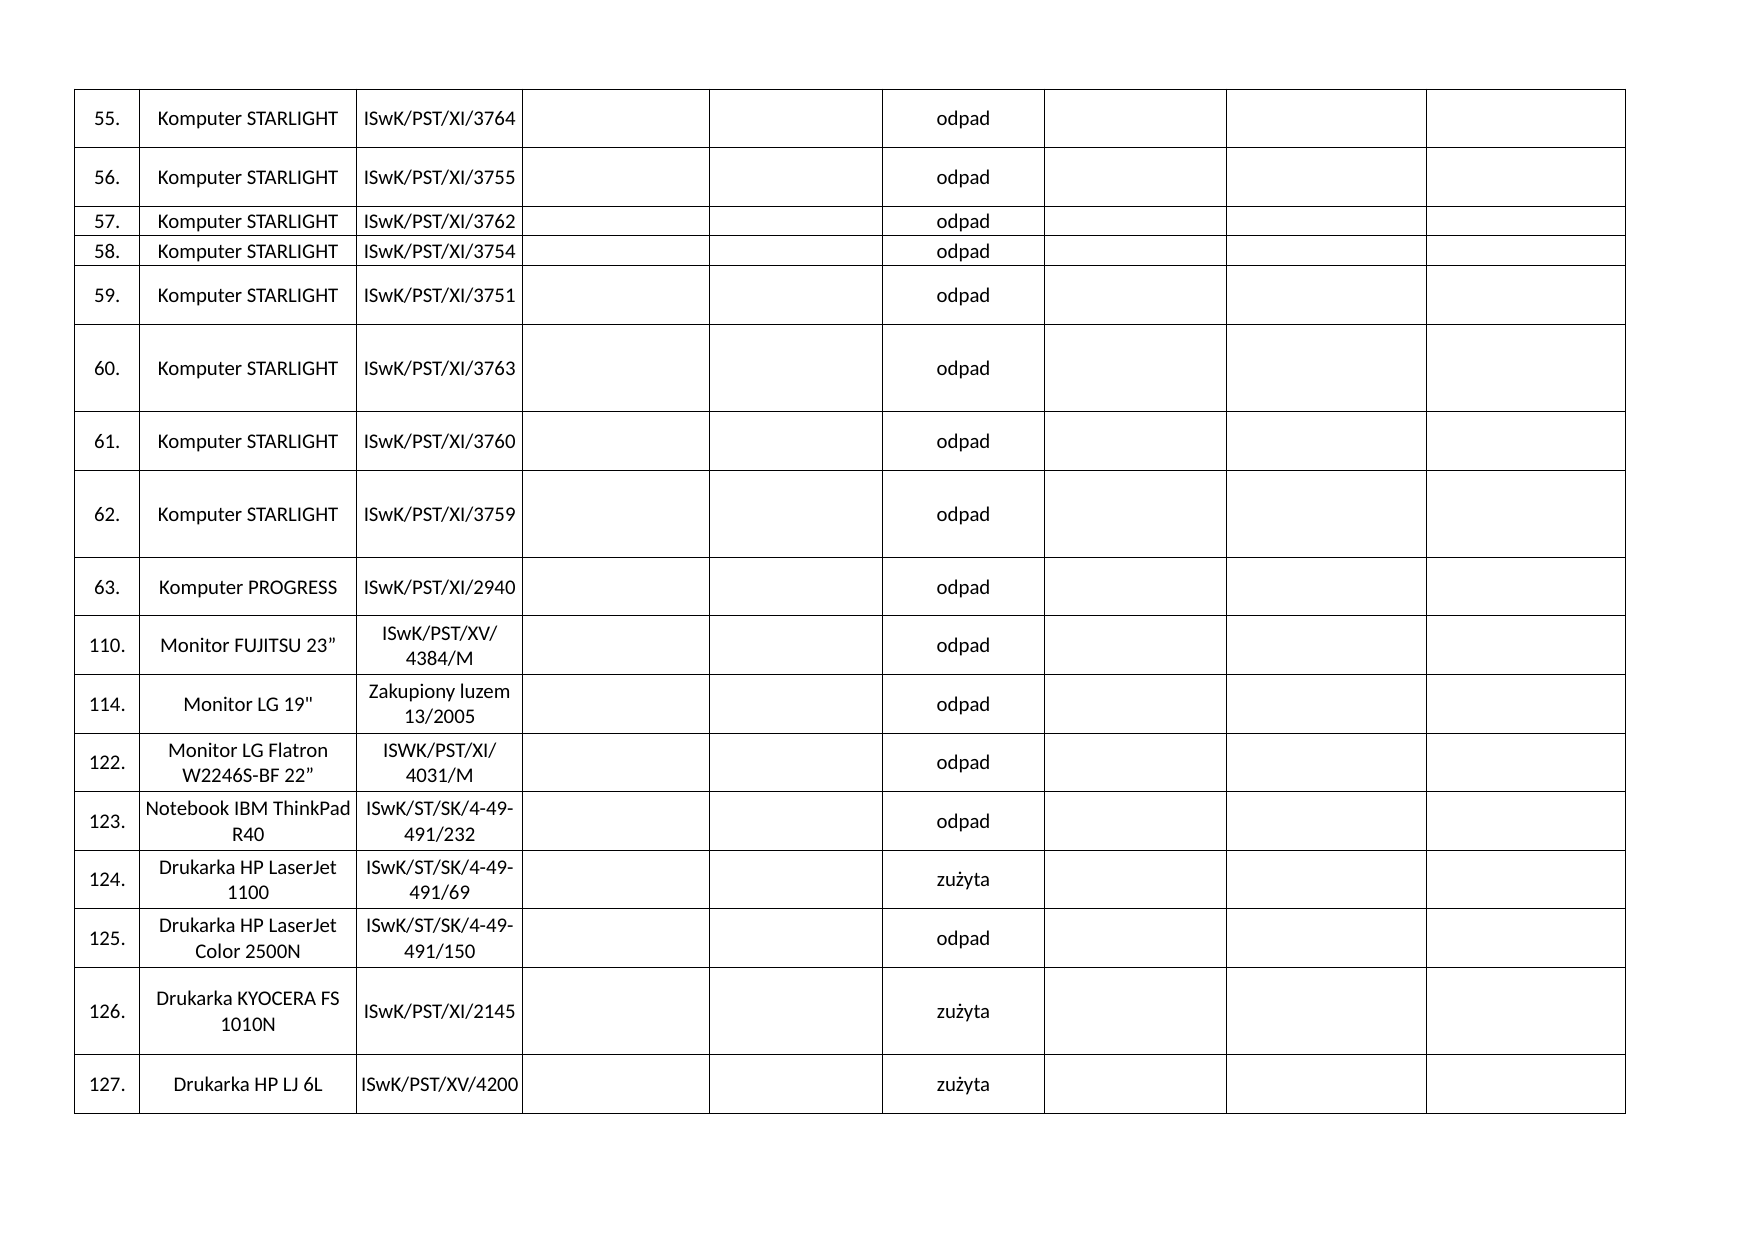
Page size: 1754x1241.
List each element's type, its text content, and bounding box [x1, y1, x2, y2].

table_cell [1045, 471, 1226, 557]
table_cell 56. [75, 148, 139, 206]
table_cell Komputer STARLIGHT [140, 207, 356, 235]
table_cell [1227, 207, 1426, 235]
table_cell [1045, 236, 1226, 265]
table_cell [1045, 266, 1226, 324]
table_cell [523, 90, 709, 147]
table_cell zużyta [883, 968, 1044, 1054]
table_cell [1427, 148, 1625, 206]
table_cell [1227, 616, 1426, 674]
table_cell [1427, 236, 1625, 265]
table_cell odpad [883, 325, 1044, 411]
table_cell [1227, 266, 1426, 324]
table_cell 127. [75, 1055, 139, 1112]
table_cell [1045, 412, 1226, 469]
table_cell [1427, 412, 1625, 469]
table_cell [523, 558, 709, 615]
table_cell [710, 968, 882, 1054]
table_cell [1227, 851, 1426, 908]
table_cell [710, 325, 882, 411]
table_cell 61. [75, 412, 139, 469]
table_cell [523, 412, 709, 469]
table_cell [710, 207, 882, 235]
table_cell [1045, 325, 1226, 411]
table_cell 57. [75, 207, 139, 235]
table_cell [523, 471, 709, 557]
table_cell [1045, 1055, 1226, 1112]
table_cell odpad [883, 558, 1044, 615]
table_cell 124. [75, 851, 139, 908]
table_cell [523, 148, 709, 206]
table_cell odpad [883, 148, 1044, 206]
table_cell odpad [883, 909, 1044, 967]
table_cell [1427, 266, 1625, 324]
table_cell [1045, 90, 1226, 147]
table_cell ISwK/PST/XI/3760 [357, 412, 522, 469]
table_cell 125. [75, 909, 139, 967]
table_cell Monitor FUJITSU 23” [140, 616, 356, 674]
table_cell [710, 90, 882, 147]
table_cell [1045, 909, 1226, 967]
table_cell [1227, 471, 1426, 557]
table_cell [1427, 207, 1625, 235]
table_cell 126. [75, 968, 139, 1054]
table_cell ISwK/PST/XV/4384/M [357, 616, 522, 674]
table_cell [710, 792, 882, 849]
table_cell Monitor LG Flatron W2246S-BF 22” [140, 734, 356, 791]
table_cell odpad [883, 792, 1044, 849]
table_cell [710, 412, 882, 469]
table_cell [523, 909, 709, 967]
table_cell [1427, 471, 1625, 557]
table_cell Komputer STARLIGHT [140, 236, 356, 265]
table_cell Drukarka HP LaserJet Color 2500N [140, 909, 356, 967]
table_cell Komputer PROGRESS [140, 558, 356, 615]
table_cell odpad [883, 207, 1044, 235]
table_cell Komputer STARLIGHT [140, 90, 356, 147]
table_cell Komputer STARLIGHT [140, 471, 356, 557]
table_cell odpad [883, 236, 1044, 265]
table_cell [1045, 616, 1226, 674]
table_cell 114. [75, 675, 139, 732]
table_cell [523, 734, 709, 791]
table_cell [1227, 792, 1426, 849]
table_cell [1427, 792, 1625, 849]
table_cell [1227, 325, 1426, 411]
table_cell [523, 207, 709, 235]
table_cell [1227, 148, 1426, 206]
table_cell [1045, 734, 1226, 791]
table_cell 110. [75, 616, 139, 674]
table_cell [1045, 851, 1226, 908]
table_cell [1427, 616, 1625, 674]
table_cell [1427, 325, 1625, 411]
table_cell ISwK/PST/XV/4200 [357, 1055, 522, 1112]
table_cell Notebook IBM ThinkPad R40 [140, 792, 356, 849]
table_cell [523, 616, 709, 674]
table_cell 122. [75, 734, 139, 791]
table_cell [1427, 90, 1625, 147]
table_cell [710, 1055, 882, 1112]
table_cell [1227, 734, 1426, 791]
table_cell [1045, 148, 1226, 206]
table_cell [1227, 90, 1426, 147]
table_cell [523, 325, 709, 411]
table_cell ISwK/ST/SK/4-49-491/69 [357, 851, 522, 908]
table_cell [1045, 558, 1226, 615]
table_cell [710, 148, 882, 206]
table_cell [1227, 236, 1426, 265]
table_cell Drukarka KYOCERA FS 1010N [140, 968, 356, 1054]
table_cell [1427, 558, 1625, 615]
table_cell Komputer STARLIGHT [140, 148, 356, 206]
table_cell ISwK/PST/XI/3763 [357, 325, 522, 411]
table_cell 59. [75, 266, 139, 324]
table_cell ISwK/PST/XI/3764 [357, 90, 522, 147]
table_cell [710, 236, 882, 265]
table_cell [710, 851, 882, 908]
table_cell [710, 675, 882, 732]
table_cell odpad [883, 616, 1044, 674]
table_cell [523, 236, 709, 265]
table_cell [1045, 968, 1226, 1054]
table_cell ISwK/PST/XI/3755 [357, 148, 522, 206]
table_cell [523, 792, 709, 849]
table_cell 60. [75, 325, 139, 411]
table_cell [710, 616, 882, 674]
table_cell ISwK/PST/XI/3759 [357, 471, 522, 557]
table_cell ISwK/ST/SK/4-49-491/232 [357, 792, 522, 849]
table_cell 62. [75, 471, 139, 557]
table_cell ISwK/PST/XI/3751 [357, 266, 522, 324]
table_cell [1227, 1055, 1426, 1112]
table_cell 55. [75, 90, 139, 147]
table_cell [710, 558, 882, 615]
table_cell [1227, 412, 1426, 469]
table_cell [523, 968, 709, 1054]
table_cell Drukarka HP LJ 6L [140, 1055, 356, 1112]
table_cell ISwK/PST/XI/3754 [357, 236, 522, 265]
table_cell [1227, 675, 1426, 732]
table_cell odpad [883, 734, 1044, 791]
table_cell [1427, 734, 1625, 791]
table_cell Drukarka HP LaserJet 1100 [140, 851, 356, 908]
table_cell ISWK/PST/XI/4031/M [357, 734, 522, 791]
table_cell [1427, 909, 1625, 967]
table_cell [523, 675, 709, 732]
table_cell 123. [75, 792, 139, 849]
table_cell [1045, 792, 1226, 849]
table_cell [710, 471, 882, 557]
table_cell odpad [883, 90, 1044, 147]
table_cell Zakupiony luzem 13/2005 [357, 675, 522, 732]
table_cell ISwK/PST/XI/3762 [357, 207, 522, 235]
table_cell [1045, 207, 1226, 235]
table_cell [710, 734, 882, 791]
table_cell Komputer STARLIGHT [140, 412, 356, 469]
table_cell ISwK/PST/XI/2145 [357, 968, 522, 1054]
table_cell [710, 266, 882, 324]
table_cell odpad [883, 412, 1044, 469]
table_cell odpad [883, 471, 1044, 557]
table_cell [710, 909, 882, 967]
table_cell [1427, 851, 1625, 908]
table_cell ISwK/ST/SK/4-49-491/150 [357, 909, 522, 967]
table_cell [523, 266, 709, 324]
table_cell [1427, 968, 1625, 1054]
table_cell odpad [883, 675, 1044, 732]
table_cell [1045, 675, 1226, 732]
table_cell ISwK/PST/XI/2940 [357, 558, 522, 615]
table_cell Komputer STARLIGHT [140, 266, 356, 324]
table_cell zużyta [883, 851, 1044, 908]
table_cell 63. [75, 558, 139, 615]
table_cell 58. [75, 236, 139, 265]
table_cell [1427, 675, 1625, 732]
table_cell [523, 1055, 709, 1112]
table_cell Monitor LG 19" [140, 675, 356, 732]
table_cell [1227, 558, 1426, 615]
table_cell [1227, 968, 1426, 1054]
table_cell zużyta [883, 1055, 1044, 1112]
table_cell odpad [883, 266, 1044, 324]
table_cell [523, 851, 709, 908]
table_cell Komputer STARLIGHT [140, 325, 356, 411]
table_cell [1427, 1055, 1625, 1112]
table_cell [1227, 909, 1426, 967]
